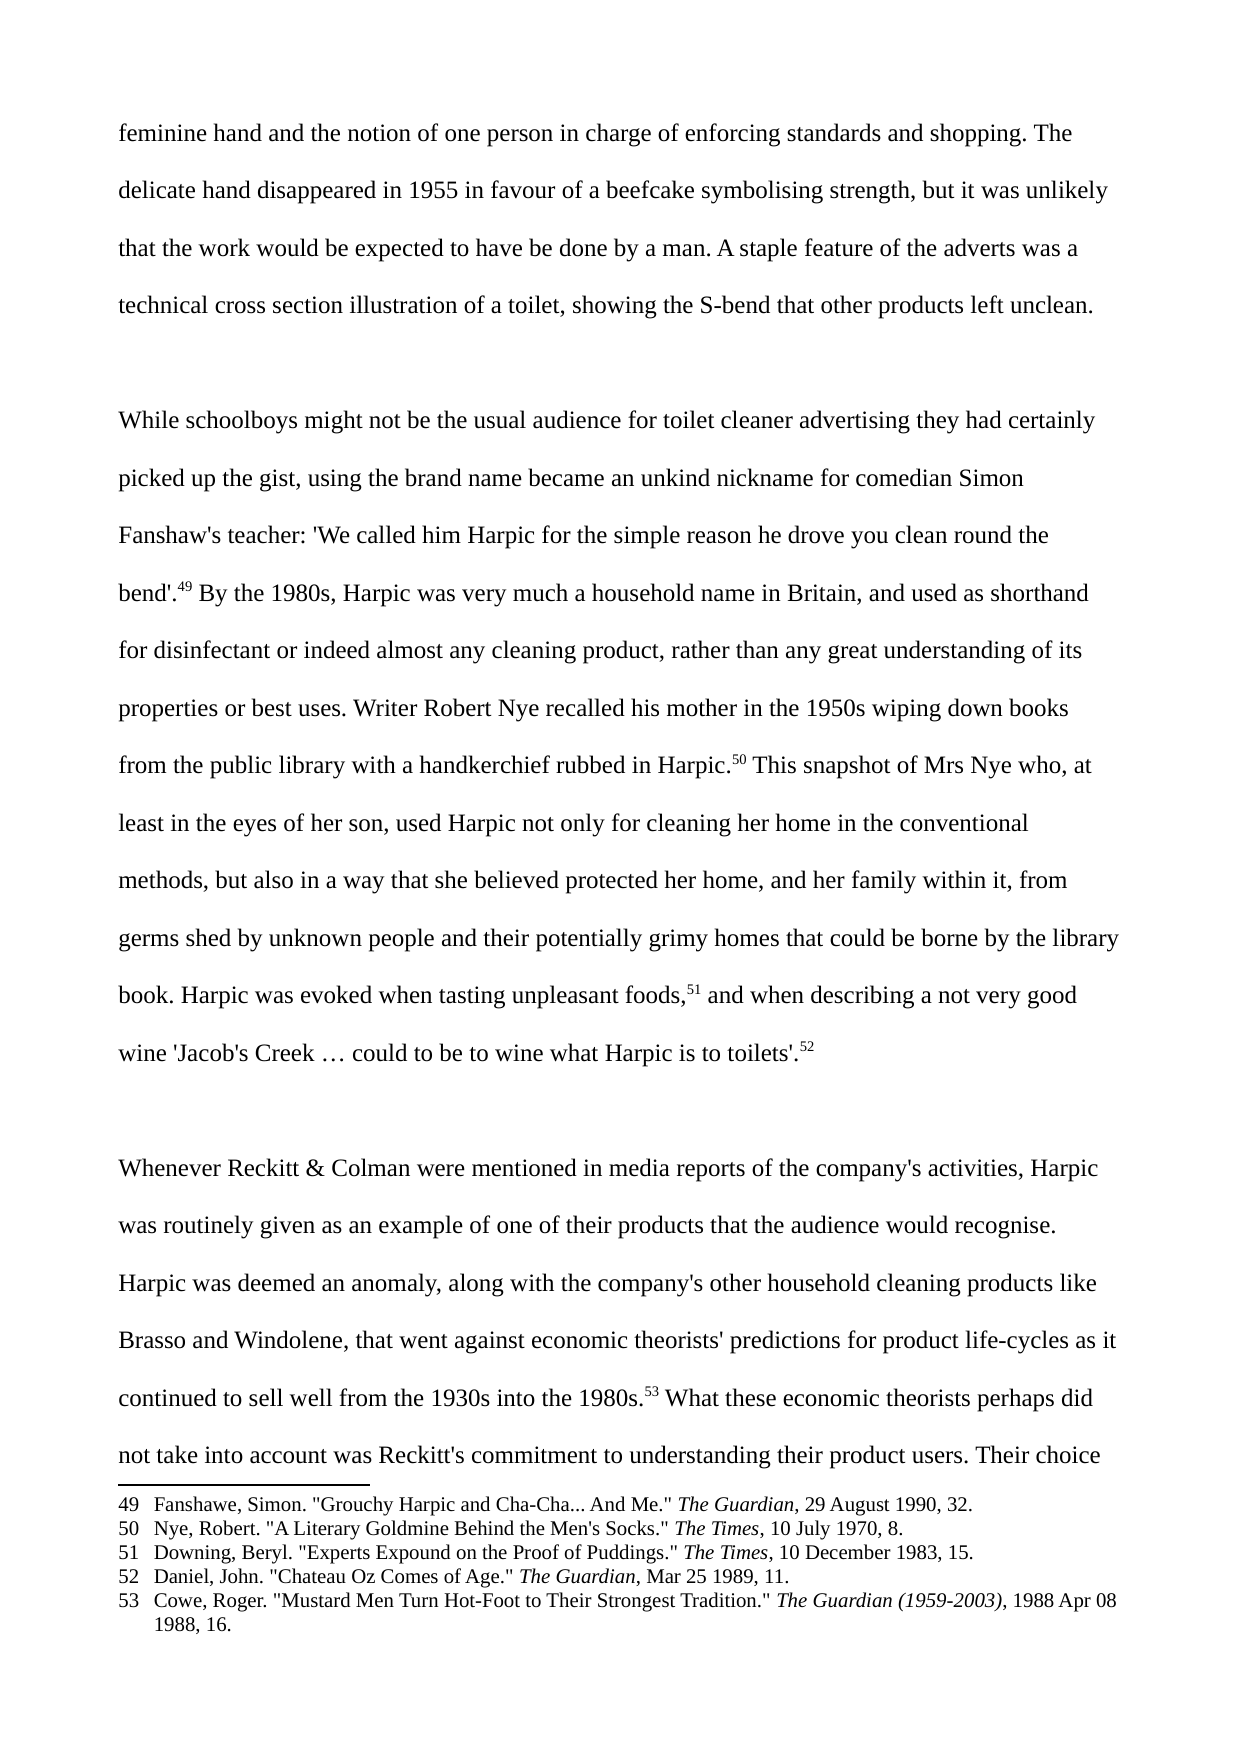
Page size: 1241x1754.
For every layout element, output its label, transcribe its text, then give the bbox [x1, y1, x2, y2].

text Downing, Beryl. "Experts Expound on the Proof of Puddings." The Times, 10 December 1983, 15. [118, 1539, 1122, 1564]
text feminine hand and the notion of one person in charge of enforcing standards and shopping. The delicate hand disappeared in 1955 in favour of a beefcake symbolising strength, but it was unlikely that the work would be expected to have be done by a man. A staple feature of the adverts was a technical cross section illustration of a toilet, showing the S-bend that other products left unclean. [118, 118, 1122, 319]
text Fanshawe, Simon. "Grouchy Harpic and Cha-Cha... And Me." The Guardian, 29 August 1990, 32. [118, 1491, 1122, 1516]
text Daniel, John. "Chateau Oz Comes of Age." The Guardian, Mar 25 1989, 11. [118, 1564, 1122, 1588]
text Nye, Robert. "A Literary Goldmine Behind the Men's Socks." The Times, 10 July 1970, 8. [118, 1516, 1122, 1539]
text Cowe, Roger. "Mustard Men Turn Hot-Foot to Their Strongest Tradition." The Guardian (1959-2003), 1988 Apr 08 1988, 16. [118, 1588, 1122, 1636]
text Whenever Reckitt & Colman were mentioned in media reports of the company's activities, Harpic was routinely given as an example of one of their products that the audience would recognise. Harpic was deemed an anomaly, along with the company's other household cleaning products like Brasso and Windolene, that went against economic theorists' predictions for product life-cycles as it continued to sell well from the 1930s into the 1980s. What these economic theorists perhaps did not take into account was Reckitt's commitment to understanding their product users. Their choice [118, 1153, 1122, 1469]
text While schoolboys might not be the usual audience for toilet cleaner advertising they had certainly picked up the gist, using the brand name became an unkind nickname for comedian Simon Fanshaw's teacher: 'We called him Harpic for the simple reason he drove you clean round the bend'. By the 1980s, Harpic was very much a household name in Britain, and used as shorthand for disinfectant or indeed almost any cleaning product, rather than any great understanding of its properties or best uses. Writer Robert Nye recalled his mother in the 1950s wiping down books from the public library with a handkerchief rubbed in Harpic. This snapshot of Mrs Nye who, at least in the eyes of her son, used Harpic not only for cleaning her home in the conventional methods, but also in a way that she believed protected her home, and her family within it, from germs shed by unknown people and their potentially grimy homes that could be borne by the library book. Harpic was evoked when tasting unpleasant foods, and when describing a not very good wine 'Jacob's Creek … could to be to wine what Harpic is to toilets'. [118, 406, 1122, 1067]
